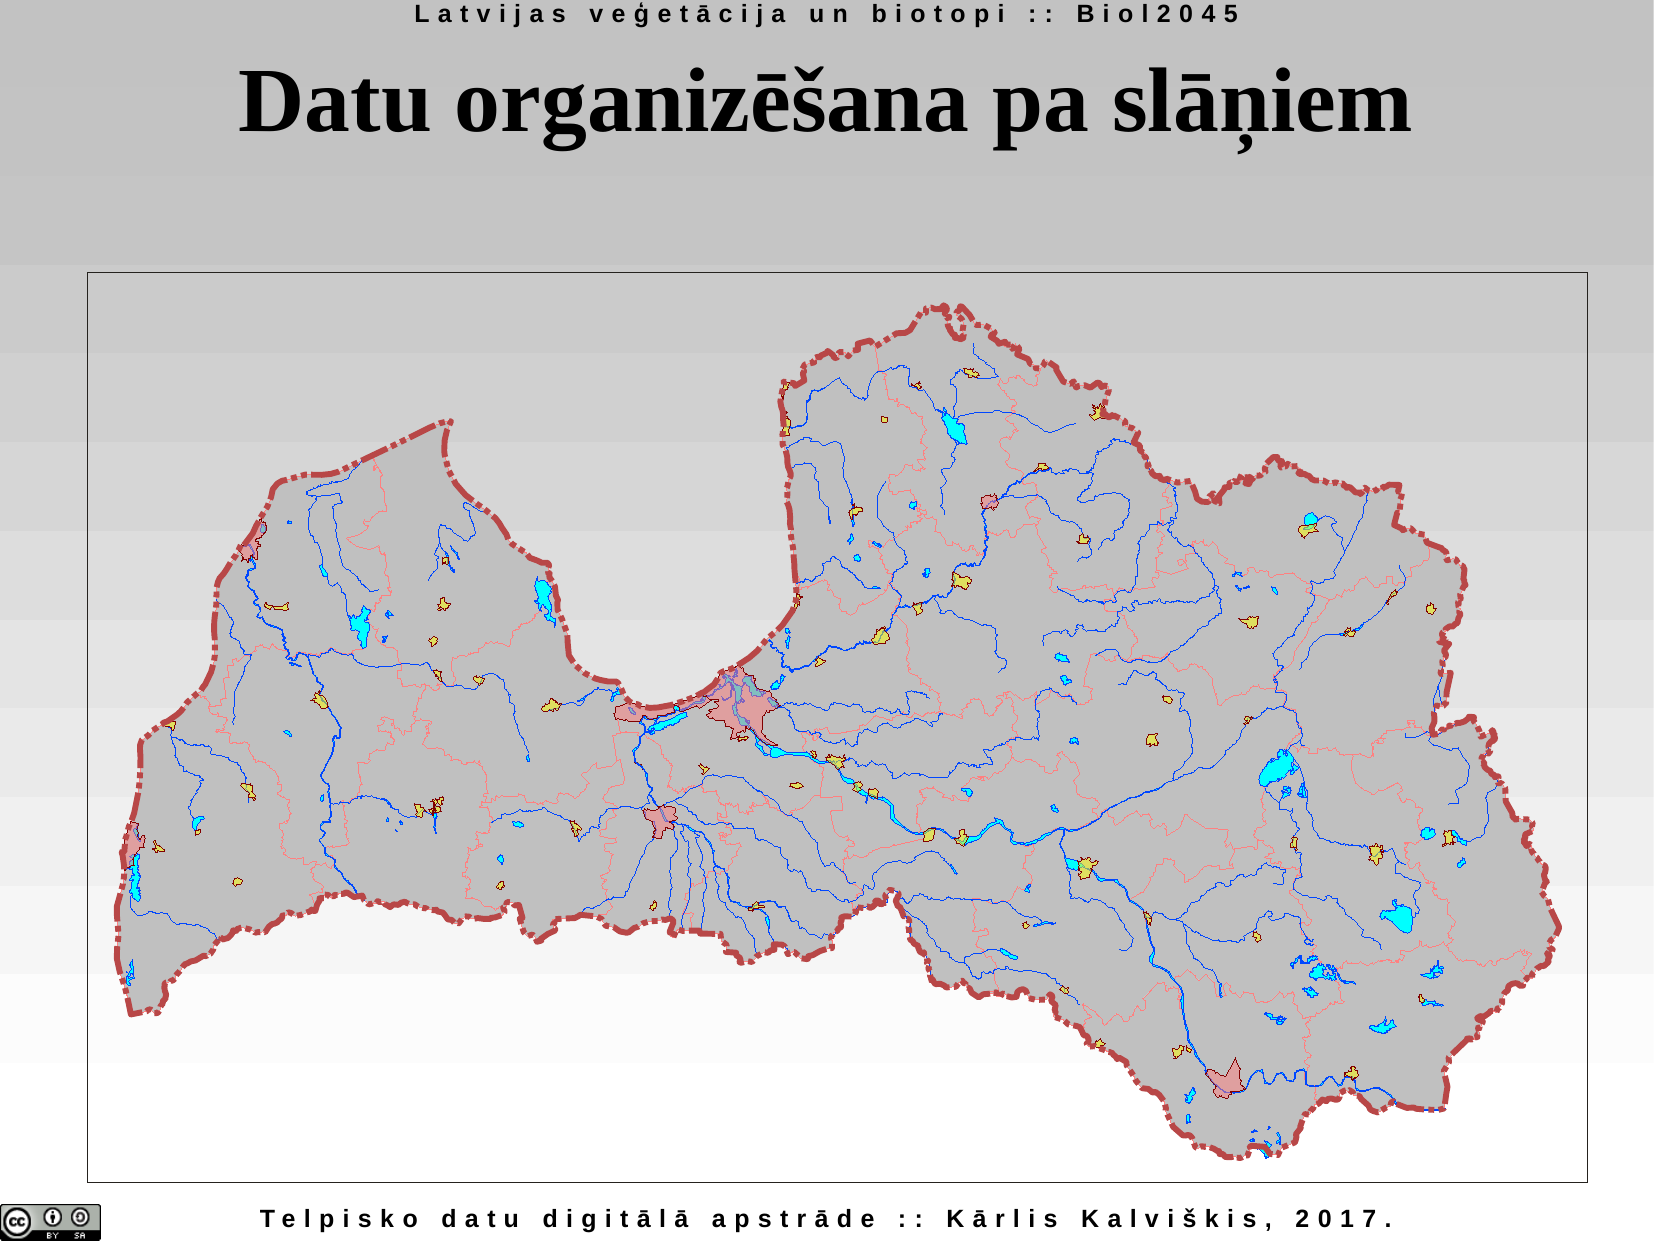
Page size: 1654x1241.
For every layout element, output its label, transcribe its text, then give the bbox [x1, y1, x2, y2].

text_box [1260, 1150, 1269, 1159]
title Datu organizēšana pa slāņiem [29, 49, 1625, 296]
text_box [117, 307, 1556, 1157]
picture [0, 0, 1654, 1241]
